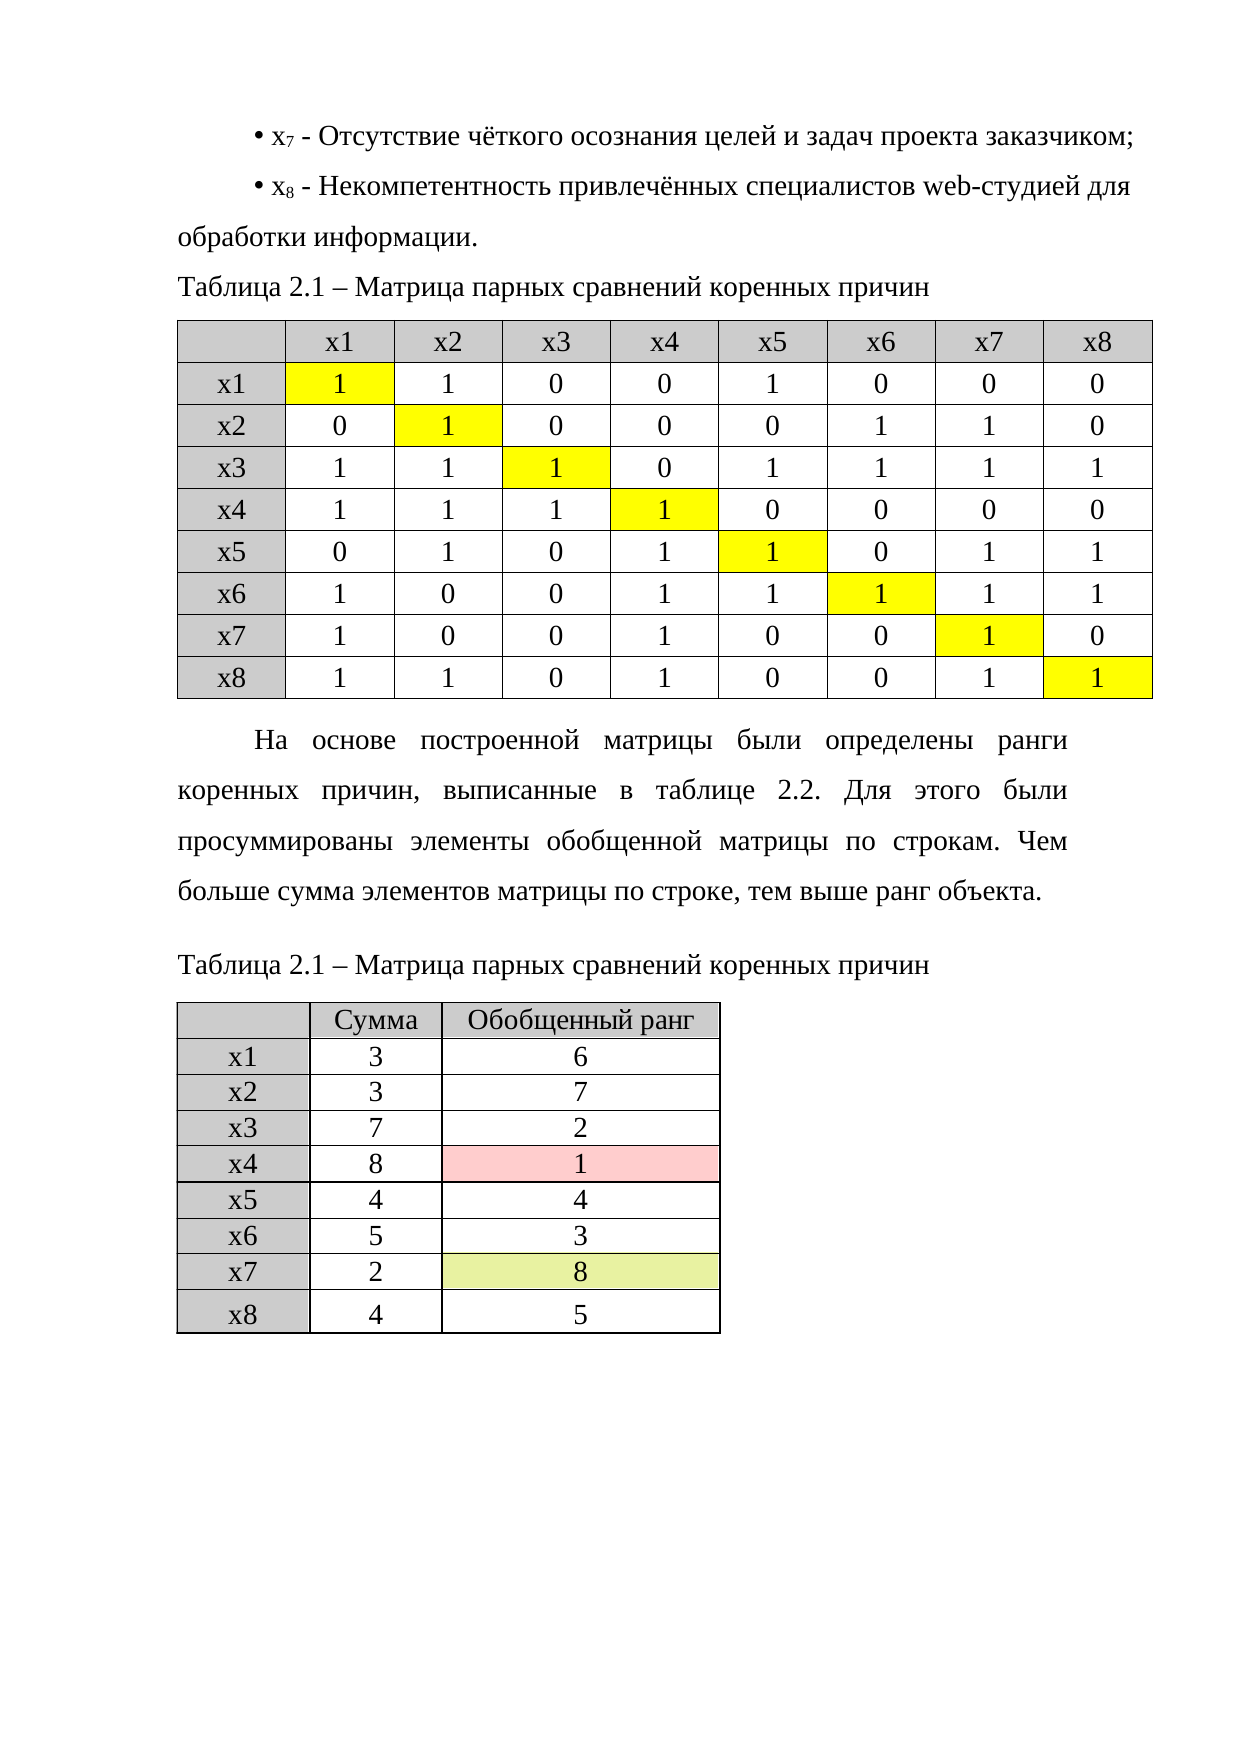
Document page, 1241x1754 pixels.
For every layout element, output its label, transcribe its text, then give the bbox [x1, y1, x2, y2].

table_cell 1 [936, 615, 1043, 656]
table_cell 0 [503, 531, 610, 572]
table_cell x6 [178, 573, 285, 614]
table_cell 1 [828, 405, 935, 446]
table_cell 1 [611, 573, 718, 614]
table_cell 1 [1044, 531, 1152, 572]
table_cell 0 [1044, 405, 1152, 446]
table_cell 1 [828, 573, 935, 614]
table_cell 1 [1044, 447, 1152, 488]
table_cell 0 [936, 489, 1043, 530]
table_cell 0 [1044, 363, 1152, 404]
table_cell 1 [286, 363, 394, 404]
table_cell 1 [395, 447, 502, 488]
table_header x7 [936, 321, 1043, 362]
list x7 - Отсутствие чёткого осознания целей и задач проекта заказчиком; [177, 118, 1152, 152]
table_cell 0 [503, 363, 610, 404]
table_cell 1 [611, 531, 718, 572]
table_cell 0 [828, 363, 935, 404]
table_cell 0 [719, 489, 827, 530]
table_cell 1 [719, 447, 827, 488]
table_cell 0 [719, 405, 827, 446]
table_header x3 [503, 321, 610, 362]
text Таблица 2.1 – Матрица парных сравнений коренных причин [177, 269, 1068, 303]
table_cell 0 [719, 657, 827, 698]
table_cell 1 [395, 489, 502, 530]
table_cell x8 [178, 657, 285, 698]
table_cell x3 [178, 447, 285, 488]
table_cell 0 [828, 489, 935, 530]
table_cell 1 [395, 363, 502, 404]
table_cell 1 [1044, 657, 1152, 698]
table_cell 0 [936, 363, 1043, 404]
table_cell 0 [828, 657, 935, 698]
table_cell 0 [611, 447, 718, 488]
table_cell 0 [503, 405, 610, 446]
table_cell 1 [719, 531, 827, 572]
table_header x1 [286, 321, 394, 362]
table_cell x2 [178, 405, 285, 446]
table_cell 0 [1044, 615, 1152, 656]
table_cell 1 [719, 573, 827, 614]
table_cell 1 [503, 447, 610, 488]
text На основе построенной матрицы были определены ранги коренных причин, выписанные в таблице 2.2. Для этого были просуммированы элементы обобщенной матрицы по строкам. Чем больше сумма элементов матрицы по строке, тем выше ранг объекта. [177, 722, 1069, 907]
table_cell 0 [611, 405, 718, 446]
table_cell 0 [395, 573, 502, 614]
table_header x5 [719, 321, 827, 362]
table_cell 1 [395, 531, 502, 572]
table_cell 1 [611, 489, 718, 530]
table_header x8 [1044, 321, 1152, 362]
table_cell 1 [286, 657, 394, 698]
table_cell x1 [178, 363, 285, 404]
table_cell 1 [1044, 573, 1152, 614]
table_cell 1 [395, 405, 502, 446]
table_cell 1 [611, 657, 718, 698]
table_cell 0 [611, 363, 718, 404]
table_cell 0 [1044, 489, 1152, 530]
table_cell 1 [395, 657, 502, 698]
table_cell 1 [286, 573, 394, 614]
table_header x6 [828, 321, 935, 362]
table_cell 0 [828, 615, 935, 656]
table_cell 1 [936, 405, 1043, 446]
table_cell 1 [611, 615, 718, 656]
table_cell 0 [286, 405, 394, 446]
table_cell 1 [828, 447, 935, 488]
table_header x4 [611, 321, 718, 362]
table_cell 1 [286, 489, 394, 530]
table_cell 1 [936, 657, 1043, 698]
table_header x2 [395, 321, 502, 362]
table_cell 1 [286, 615, 394, 656]
table_cell 0 [286, 531, 394, 572]
table_cell x5 [178, 531, 285, 572]
table_cell x7 [178, 615, 285, 656]
table_cell 0 [395, 615, 502, 656]
table_cell 0 [503, 573, 610, 614]
list x8 - Некомпетентность привлечённых специалистов web-студией для обработки информации. [177, 168, 1152, 252]
table_cell 0 [719, 615, 827, 656]
text Таблица 2.1 – Матрица парных сравнений коренных причин [177, 947, 1068, 981]
table_cell 1 [286, 447, 394, 488]
table_cell x4 [178, 489, 285, 530]
table_cell 0 [828, 531, 935, 572]
table_cell 0 [503, 657, 610, 698]
table_cell 1 [936, 447, 1043, 488]
table_cell 1 [936, 573, 1043, 614]
table_cell 1 [503, 489, 610, 530]
table_cell 1 [936, 531, 1043, 572]
table_cell 1 [719, 363, 827, 404]
table_cell 0 [503, 615, 610, 656]
table_header [178, 321, 285, 362]
